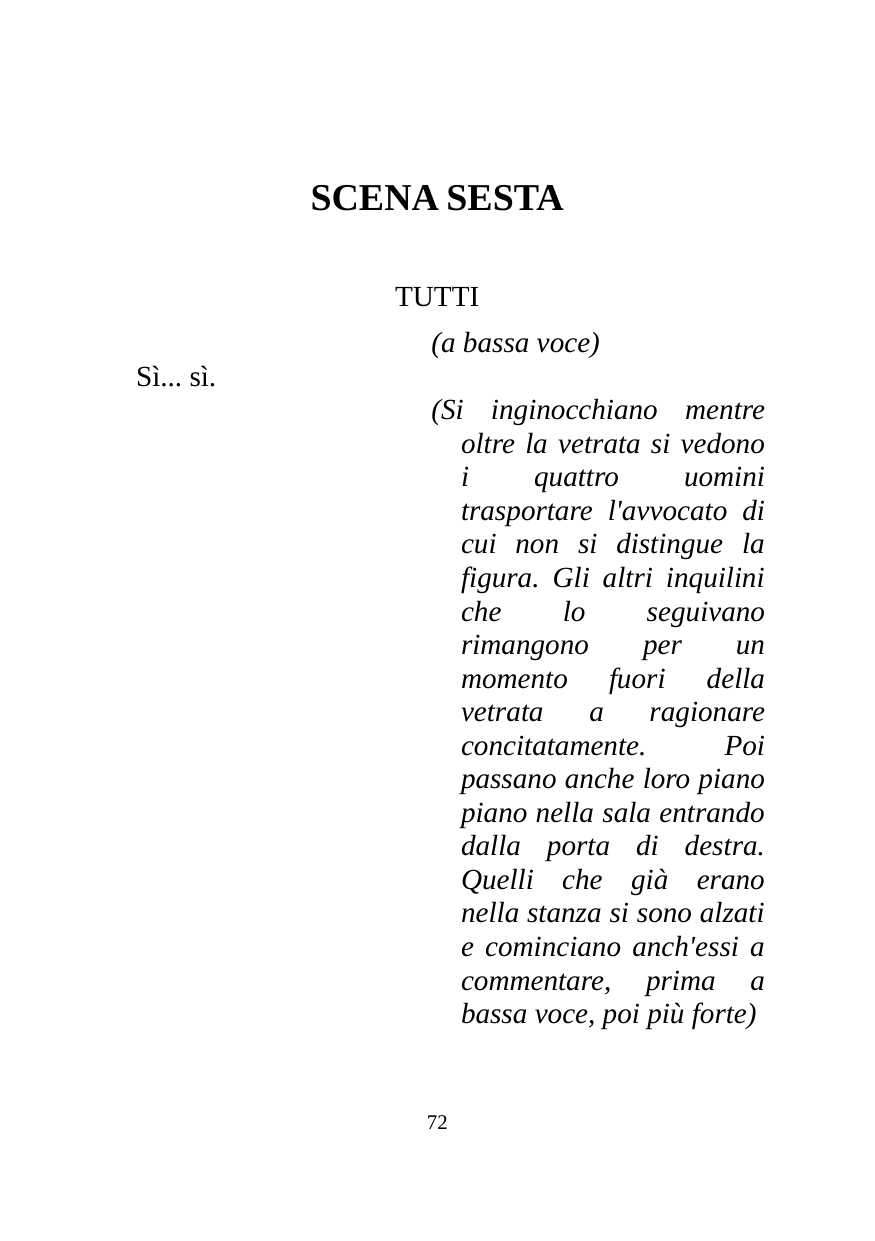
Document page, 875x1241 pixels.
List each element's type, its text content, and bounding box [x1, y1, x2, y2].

text Sì... sì. [106, 359, 768, 392]
text (Si inginocchiano mentre oltre la vetrata si vedono i quattro uomini trasportare l'avvocato di cui non si distingue la figura. Gli altri inquilini che lo seguivano rimangono per un momento fuori della vetrata a ragionare concitatamente. Poi passano anche loro piano piano nella sala entrando dalla porta di destra. Quelli che già erano nella stanza si sono alzati e cominciano anch'essi a commentare, prima a bassa voce, poi più forte) [431, 392, 768, 1030]
text TUTTI [106, 279, 768, 313]
text (a bassa voce) [431, 325, 768, 359]
subtitle SCENA SESTA [106, 175, 768, 219]
